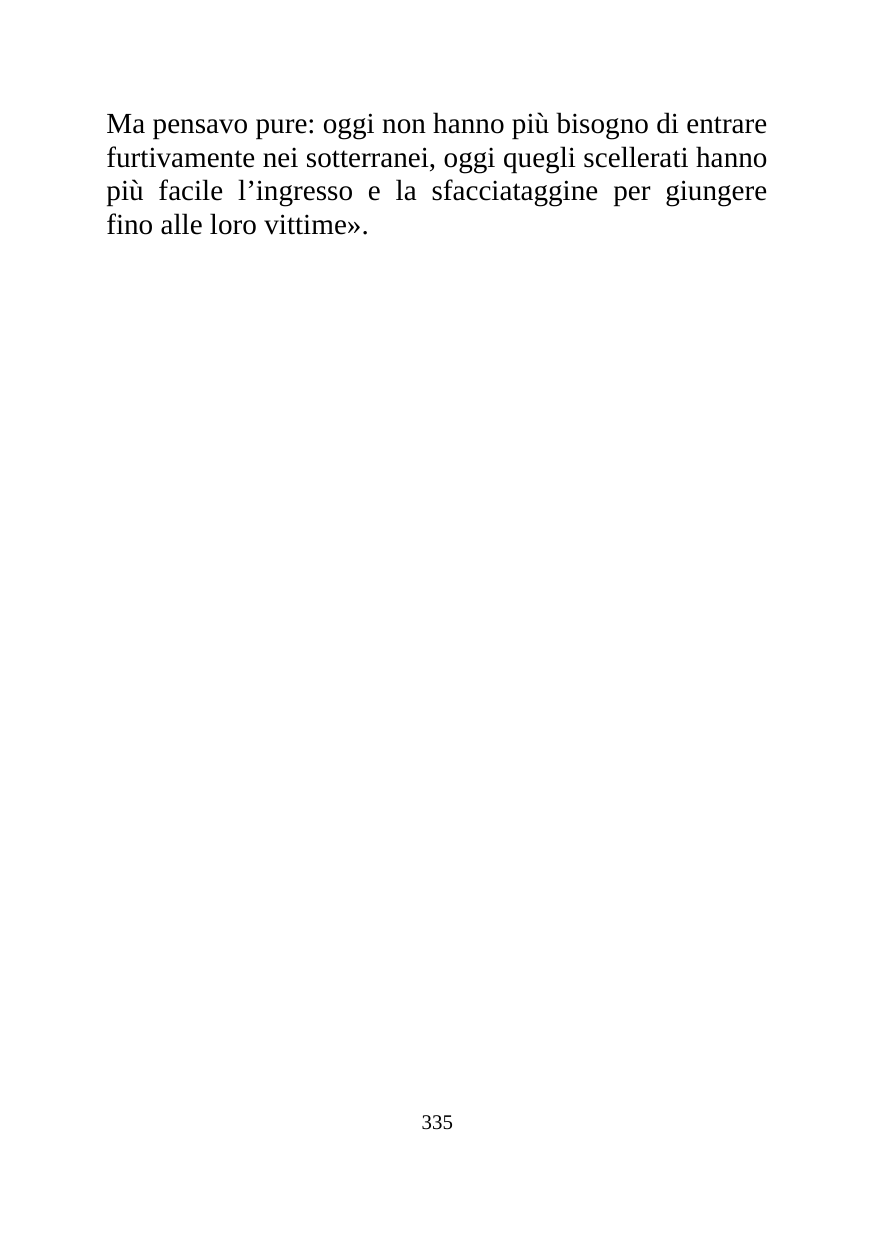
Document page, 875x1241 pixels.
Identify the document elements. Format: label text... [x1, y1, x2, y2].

text Ma pensavo pure: oggi non hanno più bisogno di entrare furtivamente nei sotterranei, oggi quegli scellerati hanno più facile l’ingresso e la sfacciataggine per giungere fino alle loro vittime». [106, 106, 768, 240]
